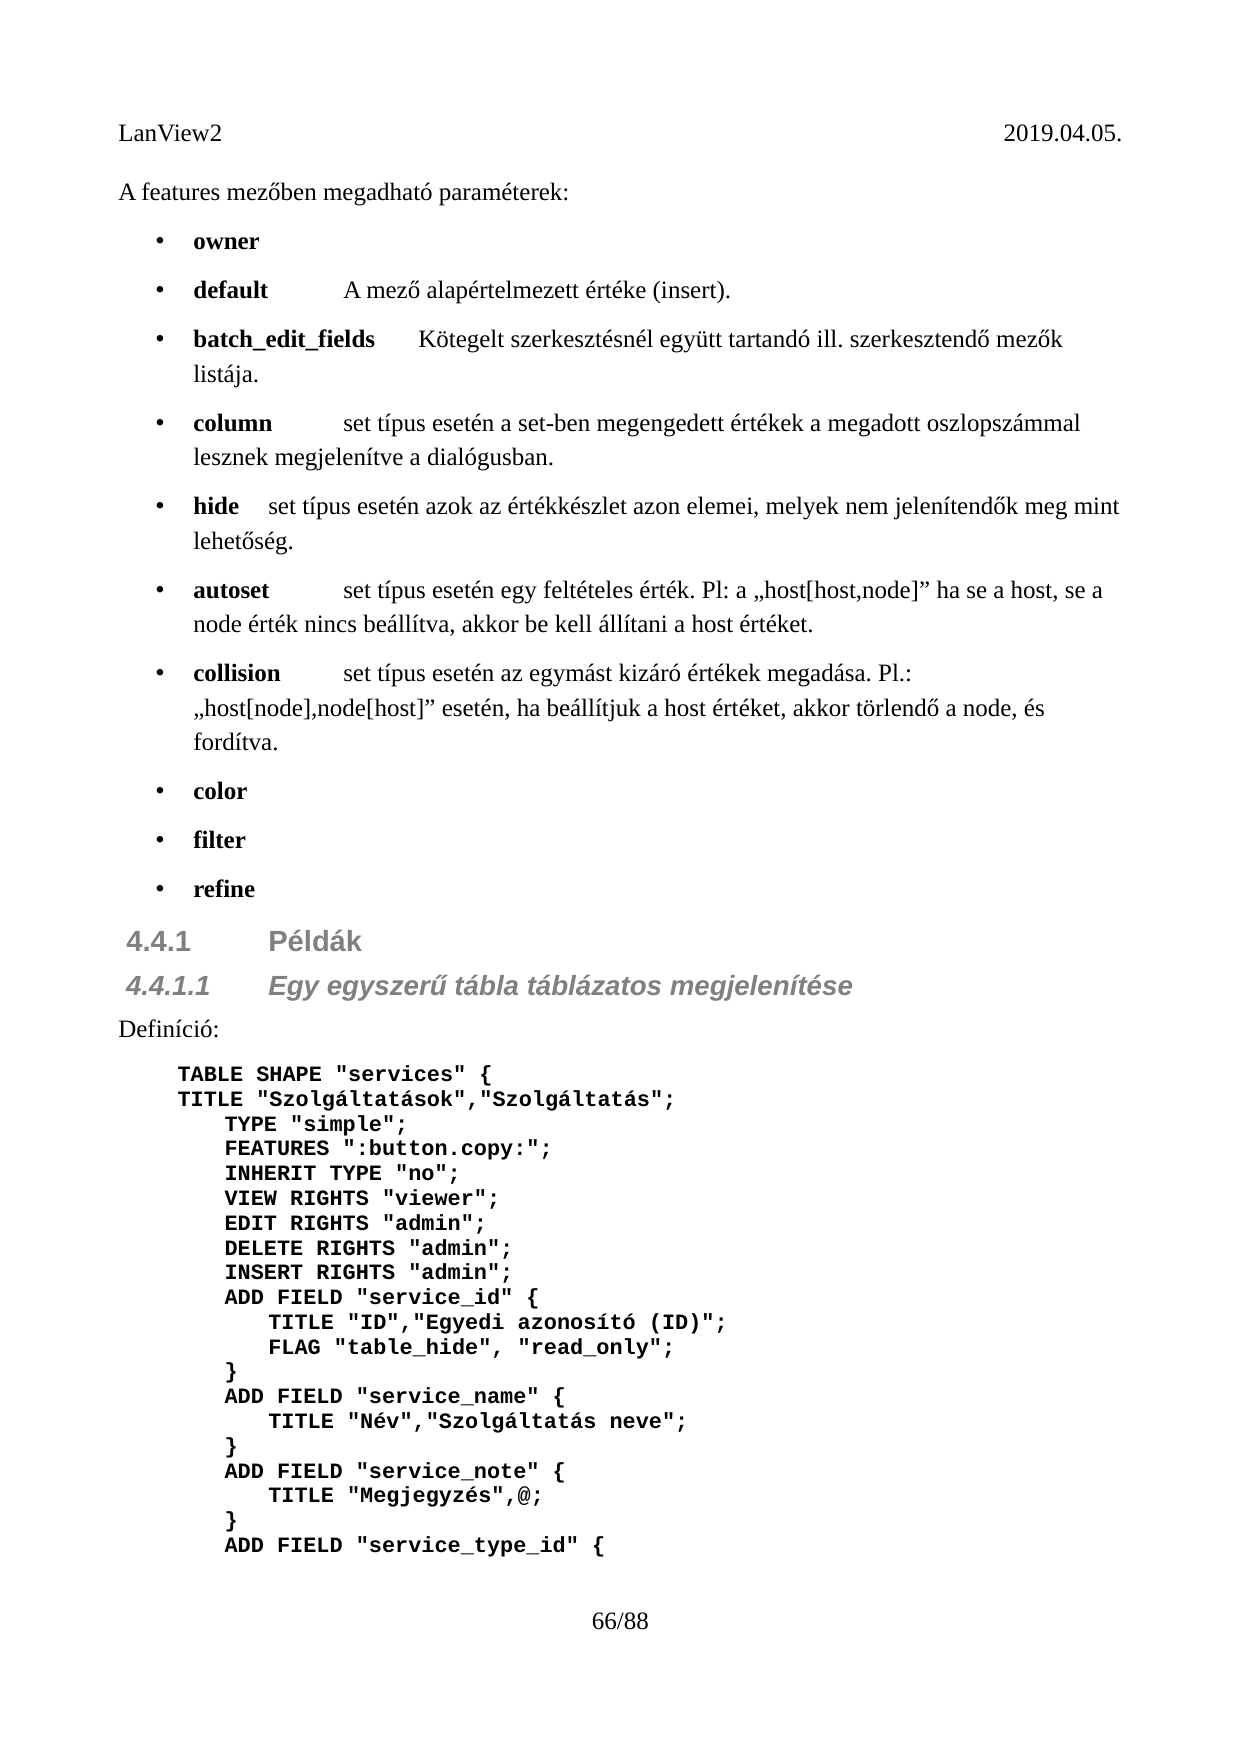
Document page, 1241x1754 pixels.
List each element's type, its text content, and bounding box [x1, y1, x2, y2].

list autoset set típus esetén egy feltételes érték. Pl: a „host[host,node]” ha se a host, se a node érték nincs beállítva, akkor be kell állítani a host értéket. [156, 575, 1122, 638]
text ADD FIELD "service_id" { TITLE "ID","Egyedi azonosító (ID)"; FLAG "table_hide", "read_only"; } [177, 1286, 1122, 1385]
subtitle Példák [118, 924, 1122, 957]
text TABLE SHAPE "services" { TITLE "Szolgáltatások","Szolgáltatás"; TYPE "simple"; FEATURES ":button.copy:"; INHERIT TYPE "no"; VIEW RIGHTS "viewer"; EDIT RIGHTS "admin"; DELETE RIGHTS "admin"; INSERT RIGHTS "admin"; [177, 1063, 1122, 1286]
list collision set típus esetén az egymást kizáró értékek megadása. Pl.: „host[node],node[host]” esetén, ha beállítjuk a host értéket, akkor törlendő a node, és fordítva. [156, 658, 1122, 756]
text } [177, 1509, 1122, 1534]
text ADD FIELD "service_name" { TITLE "Név","Szolgáltatás neve"; } [177, 1385, 1122, 1460]
text ADD FIELD "service_type_id" { [177, 1534, 1122, 1559]
list column set típus esetén a set-ben megengedett értékek a megadott oszlopszámmal lesznek megjelenítve a dialógusban. [156, 408, 1122, 471]
list batch_edit_fields Kötegelt szerkesztésnél együtt tartandó ill. szerkesztendő mezők listája. [156, 324, 1122, 387]
list hide set típus esetén azok az értékkészlet azon elemei, melyek nem jelenítendők meg mint lehetőség. [156, 491, 1122, 554]
list default A mező alapértelmezett értéke (insert). [156, 275, 1122, 304]
list refine [156, 874, 1122, 903]
list color [156, 776, 1122, 805]
text Definíció: [118, 1014, 1122, 1043]
subtitle Egy egyszerű tábla táblázatos megjelenítése [118, 970, 1122, 1002]
text ADD FIELD "service_note" { TITLE "Megjegyzés",@; [177, 1460, 1122, 1509]
list filter [156, 826, 1122, 854]
text A features mezőben megadható paraméterek: [118, 177, 1122, 206]
list owner [156, 226, 1122, 255]
